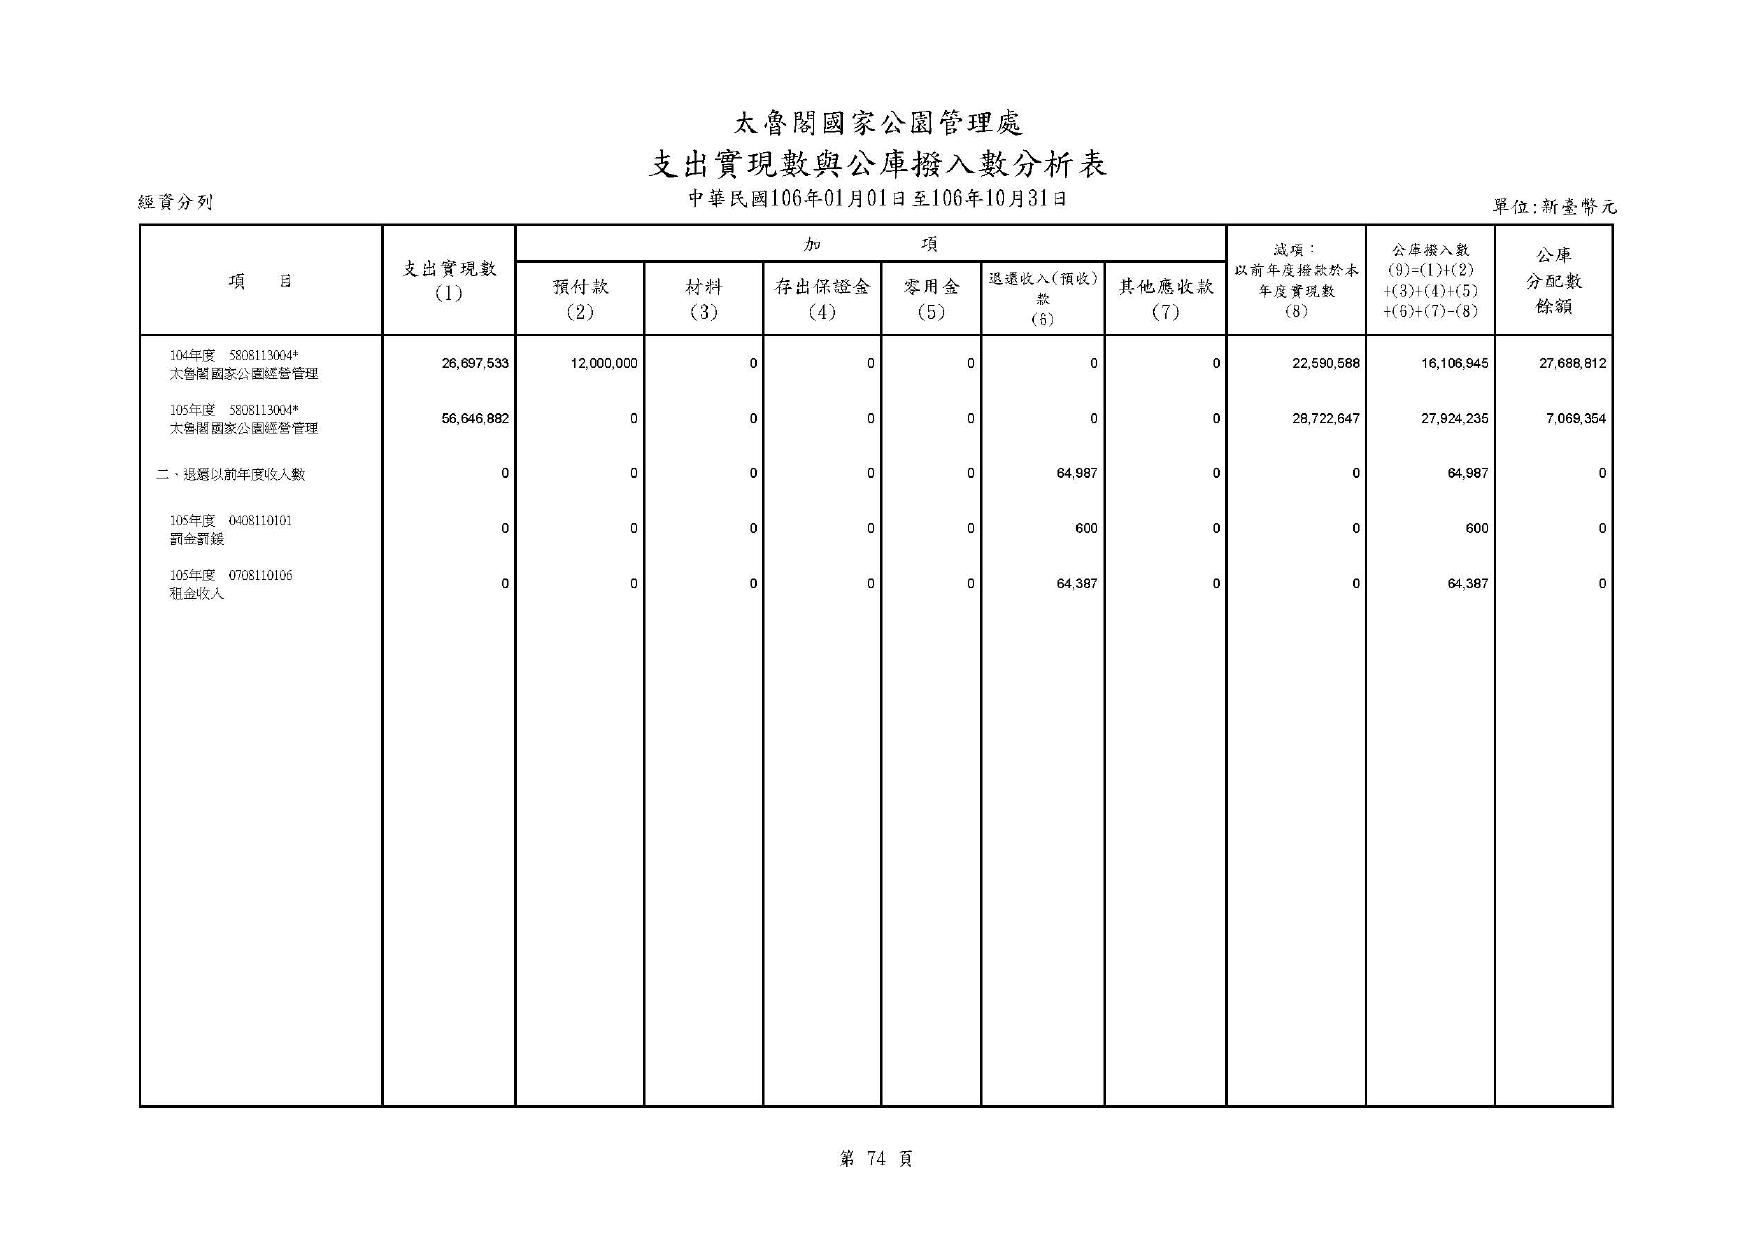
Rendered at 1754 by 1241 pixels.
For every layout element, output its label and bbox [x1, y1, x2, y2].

picture [59, 59, 1695, 1216]
